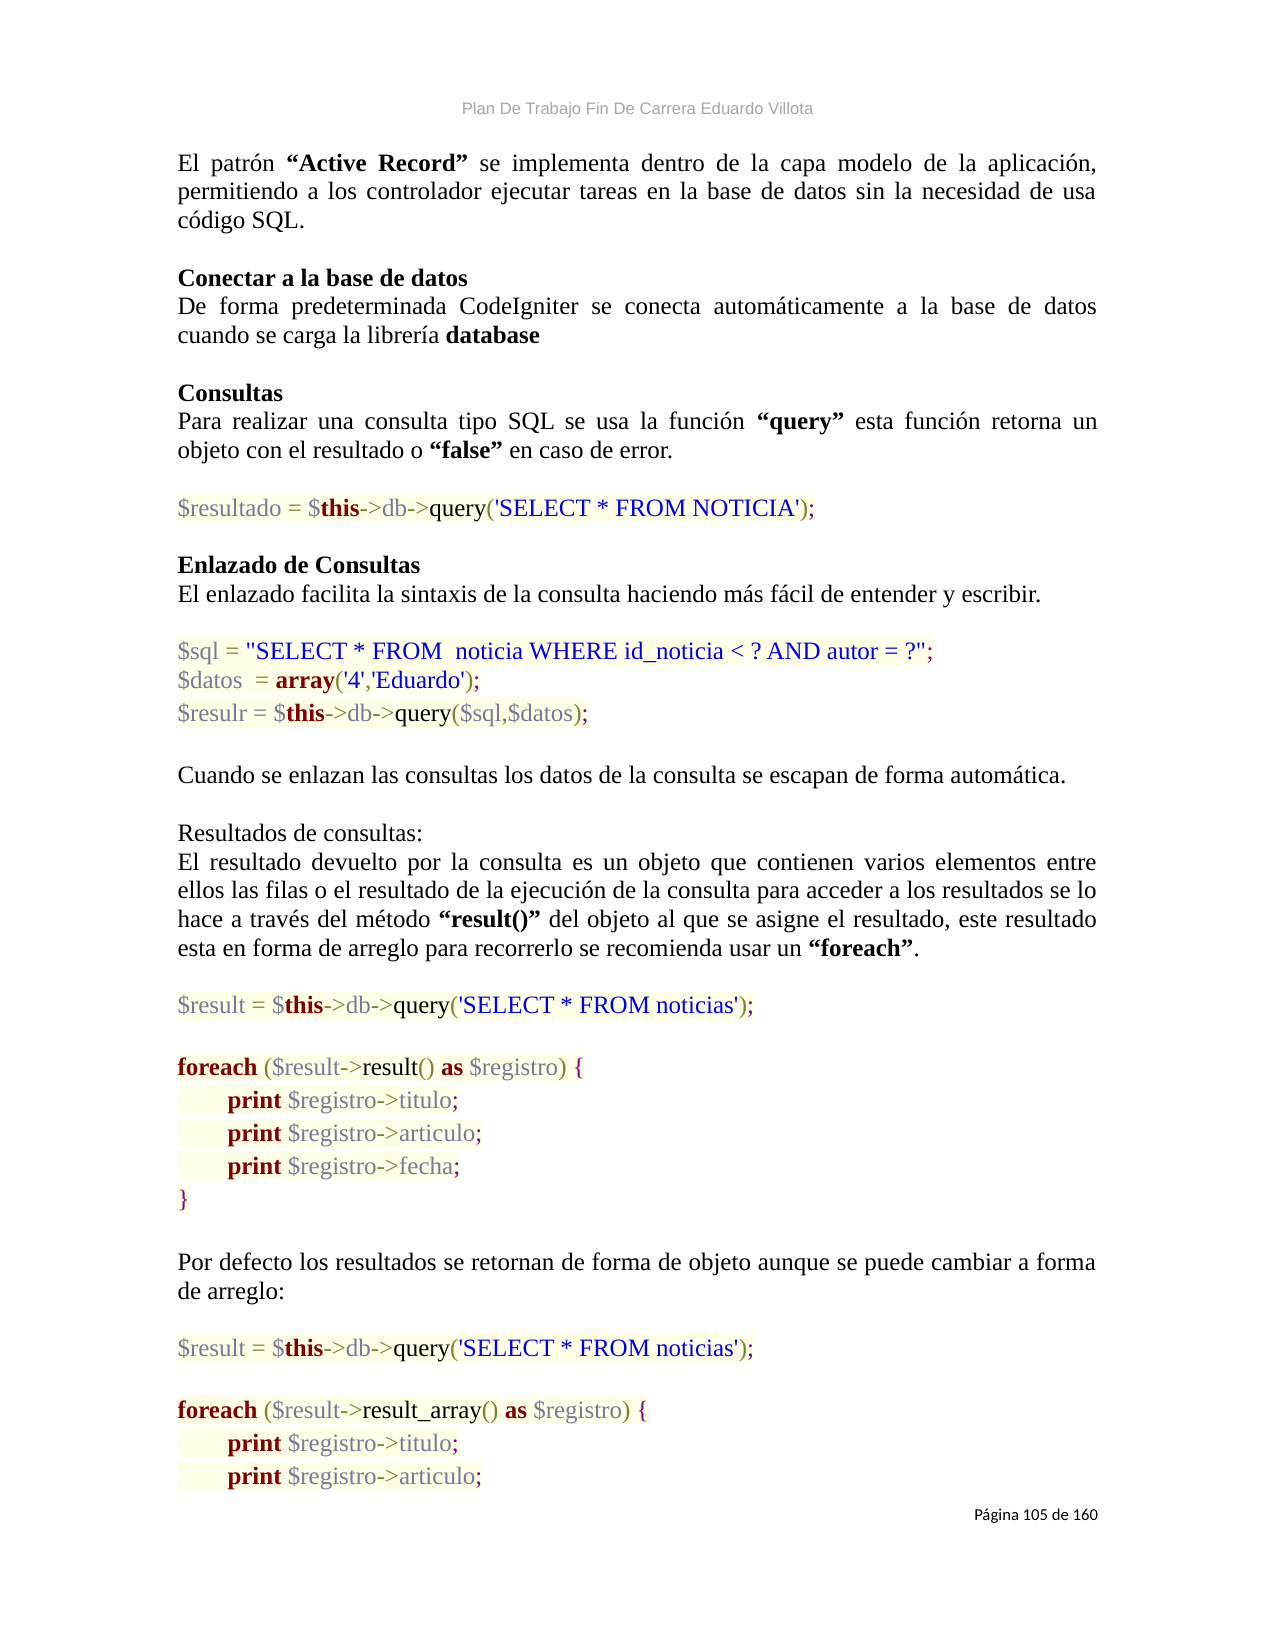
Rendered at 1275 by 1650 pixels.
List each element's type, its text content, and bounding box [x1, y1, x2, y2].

text $result = $this->db->query('SELECT * FROM noticias'); [177, 1333, 1098, 1362]
text Consultas [177, 378, 1098, 406]
text $result = $this->db->query('SELECT * FROM noticias'); [177, 991, 1098, 1019]
text De forma predeterminada CodeIgniter se conecta automáticamente a la base de datos cuando se carga la librería database [177, 291, 1098, 349]
text El resultado devuelto por la consulta es un objeto que contienen varios elementos entre ellos las filas o el resultado de la ejecución de la consulta para acceder a los resultados se lo hace a través del método “result()” del objeto al que se asigne el resultado, este resultado esta en forma de arreglo para recorrerlo se recomienda usar un “foreach”. [177, 847, 1098, 962]
text El patrón “Active Record” se implementa dentro de la capa modelo de la aplicación, permitiendo a los controlador ejecutar tareas en la base de datos sin la necesidad de usa código SQL. [177, 148, 1098, 234]
text print $registro->articulo; [177, 1461, 1098, 1490]
text foreach ($result->result_array() as $registro) { [177, 1395, 1098, 1424]
text Cuando se enlazan las consultas los datos de la consulta se escapan de forma automática. [177, 761, 1098, 789]
text $resulr = $this->db->query($sql,$datos); [177, 698, 1098, 727]
text print $registro->articulo; [177, 1118, 1098, 1147]
text $resultado = $this->db->query('SELECT * FROM NOTICIA'); [177, 493, 1098, 521]
text foreach ($result->result() as $registro) { [177, 1052, 1098, 1081]
text El enlazado facilita la sintaxis de la consulta haciendo más fácil de entender y escribir. [177, 579, 1098, 608]
text Enlazado de Consultas [177, 550, 1098, 579]
text Por defecto los resultados se retornan de forma de objeto aunque se puede cambiar a forma de arreglo: [177, 1247, 1098, 1304]
text Conectar a la base de datos [177, 263, 1098, 291]
text print $registro->titulo; [177, 1085, 1098, 1114]
text Resultados de consultas: [177, 818, 1098, 847]
text $sql = "SELECT * FROM noticia WHERE id_noticia < ? AND autor = ?"; [177, 636, 1098, 665]
text } [177, 1184, 1098, 1213]
text $datos = array('4','Eduardo'); [177, 665, 1098, 694]
text print $registro->fecha; [177, 1151, 1098, 1180]
text Para realizar una consulta tipo SQL se usa la función “query” esta función retorna un objeto con el resultado o “false” en caso de error. [177, 406, 1098, 464]
text print $registro->titulo; [177, 1428, 1098, 1457]
